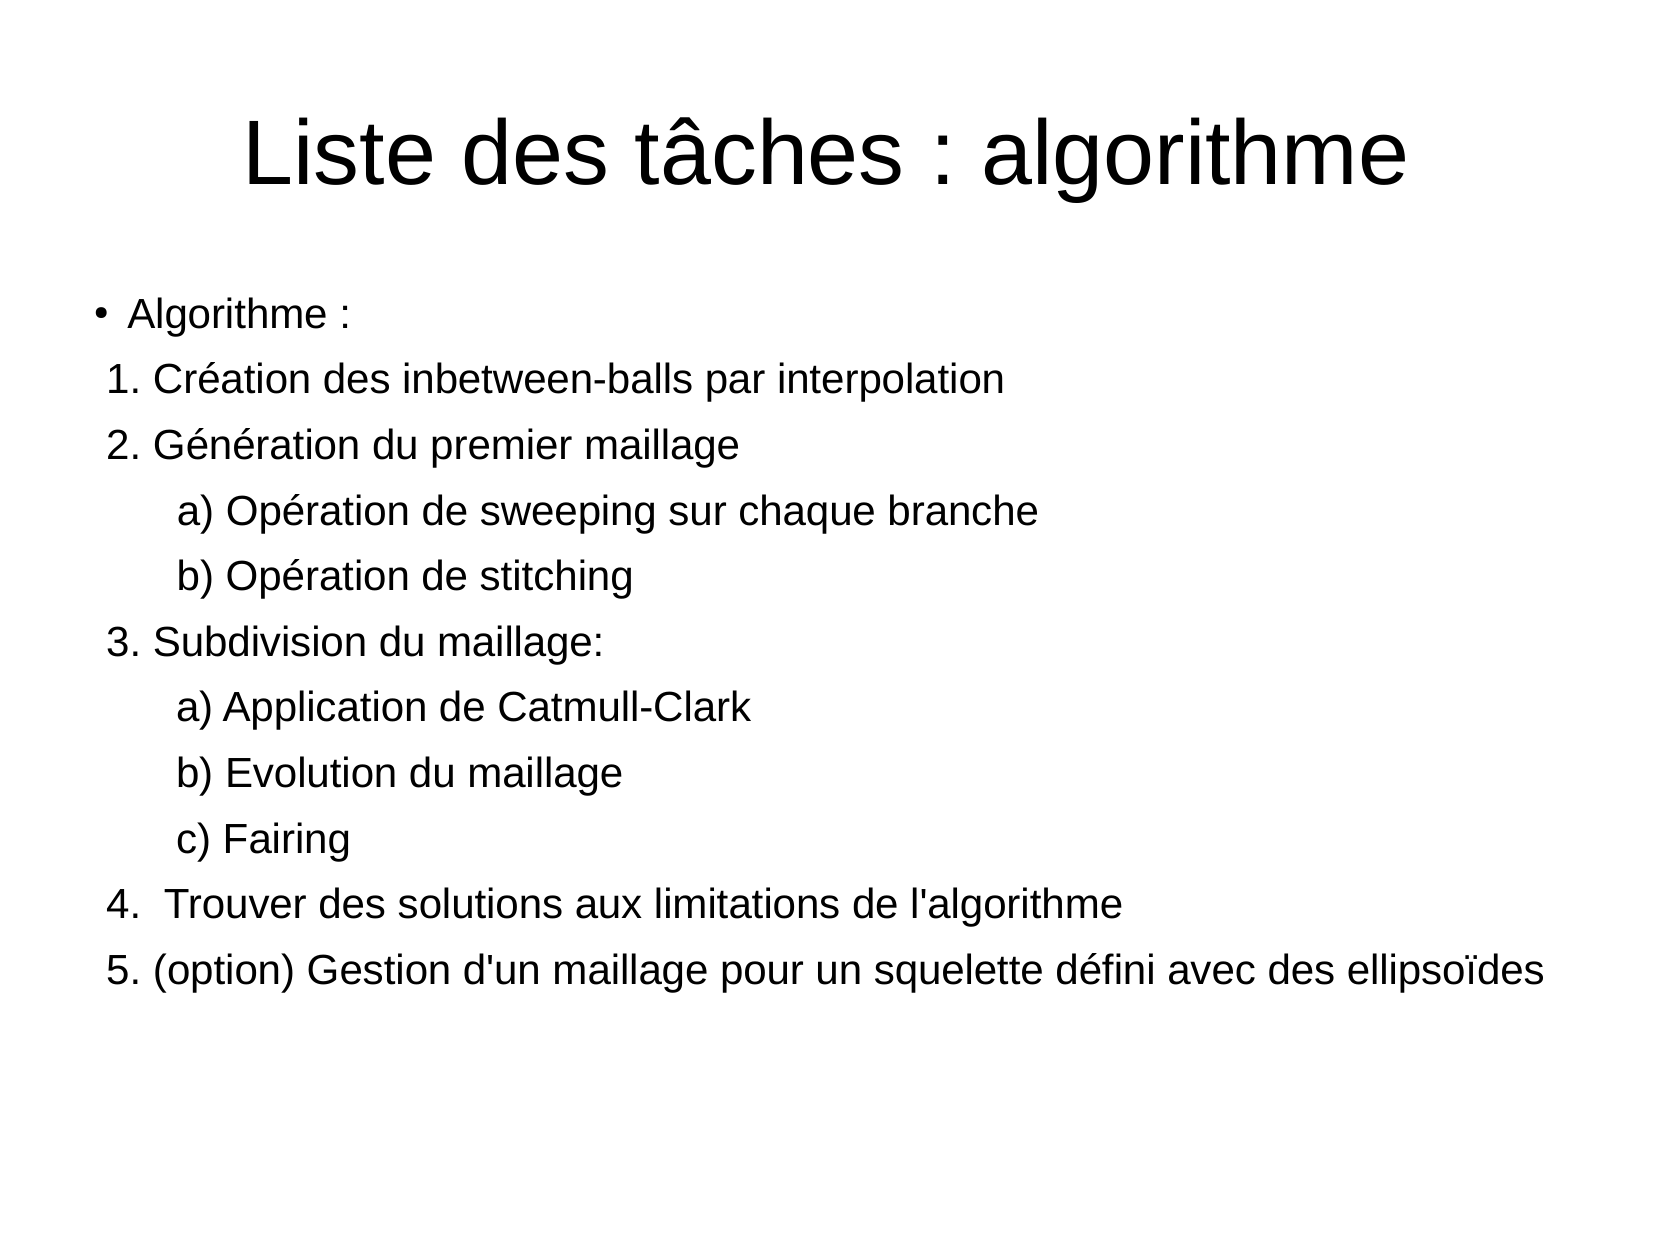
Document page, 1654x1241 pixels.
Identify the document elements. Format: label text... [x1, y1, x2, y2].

list Algorithme : 1. Création des inbetween-balls par interpolation 2. Génération du premier maillage a) Opération de sweeping sur chaque branche b) Opération de stitching 3. Subdivision du maillage: a) Application de Catmull-Clark b) Evolution du maillage c) Fairing 4. Trouver des solutions aux limitations de l'algorithme 5. (option) Gestion d'un maillage pour un squelette défini avec des ellipsoïdes [82, 290, 1571, 1010]
title Liste des tâches : algorithme [82, 49, 1571, 257]
